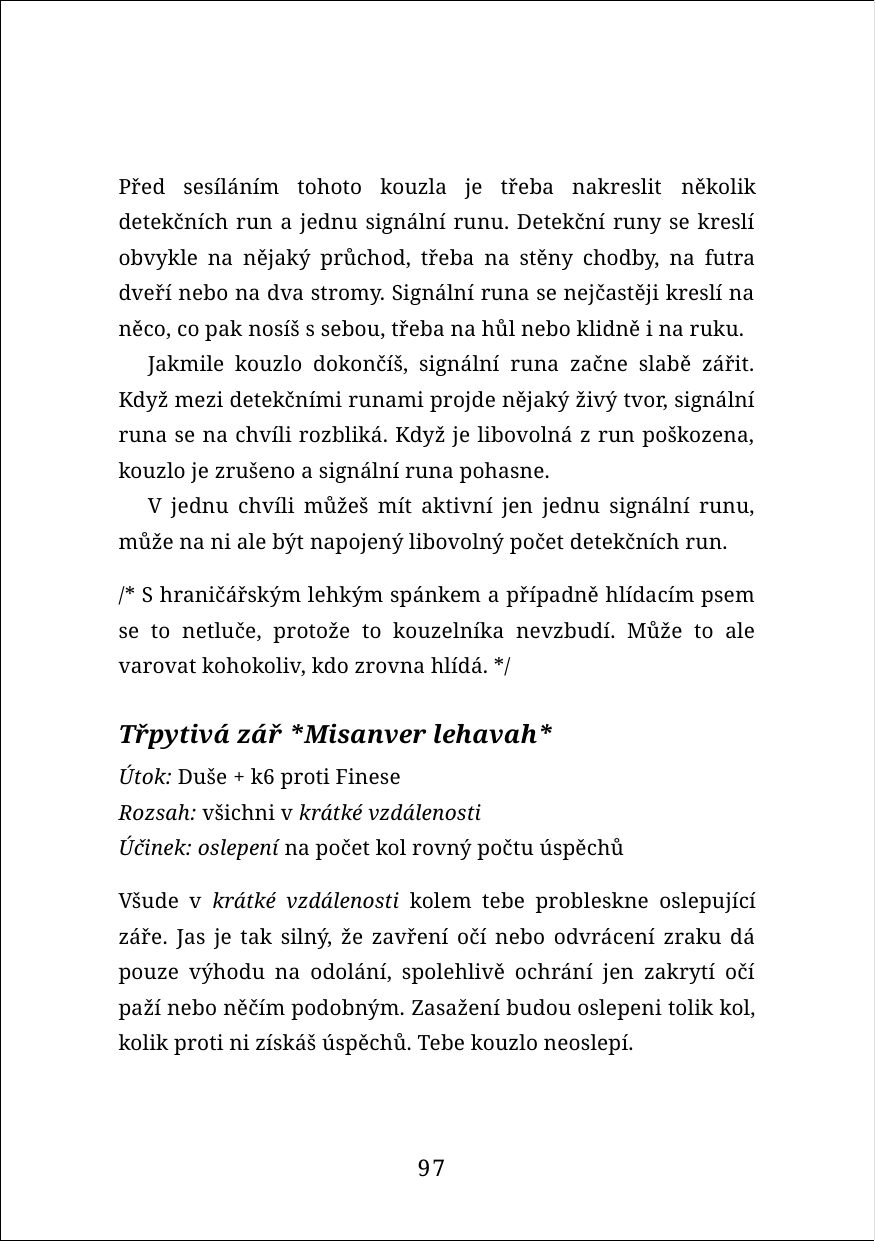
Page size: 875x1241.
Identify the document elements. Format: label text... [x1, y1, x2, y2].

text Před sesíláním tohoto kouzla je třeba nakreslit několik detekčních run a jednu signální runu. Detekční runy se kreslí obvykle na nějaký průchod, třeba na stěny chodby, na futra dveří nebo na dva stromy. Signální runa se nejčastěji kreslí na něco, co pak nosíš s sebou, třeba na hůl nebo klidně i na ruku. Jakmile kouzlo dokončíš, signální runa začne slabě zářit. Když mezi detekčními runami projde nějaký živý tvor, signální runa se na chvíli rozbliká. Když je libovolná z run poškozena, kouzlo je zrušeno a signální runa pohasne. V jednu chvíli můžeš mít aktivní jen jednu signální runu, může na ni ale být napojený libovolný počet detekčních run. [118, 172, 756, 555]
text Útok: Duše + k6 proti Finese Rozsah: všichni v krátké vzdálenosti Účinek: oslepení na počet kol rovný počtu úspěchů [118, 762, 756, 862]
text /* S hraničářským lehkým spánkem a případně hlídacím psem se to netluče, protože to kouzelníka nevzbudí. Může to ale varovat kohokoliv, kdo zrovna hlídá. */ [118, 580, 756, 680]
text Všude v krátké vzdálenosti kolem tebe probleskne oslepující záře. Jas je tak silný, že zavření očí nebo odvrácení zraku dá pouze výhodu na odolání, spolehlivě ochrání jen zakrytí očí paží nebo něčím podobným. Zasažení budou oslepeni tolik kol, kolik proti ni získáš úspěchů. Tebe kouzlo neoslepí. [118, 886, 756, 1057]
subtitle Třpytivá zář *Misanver lehavah* [118, 716, 756, 750]
